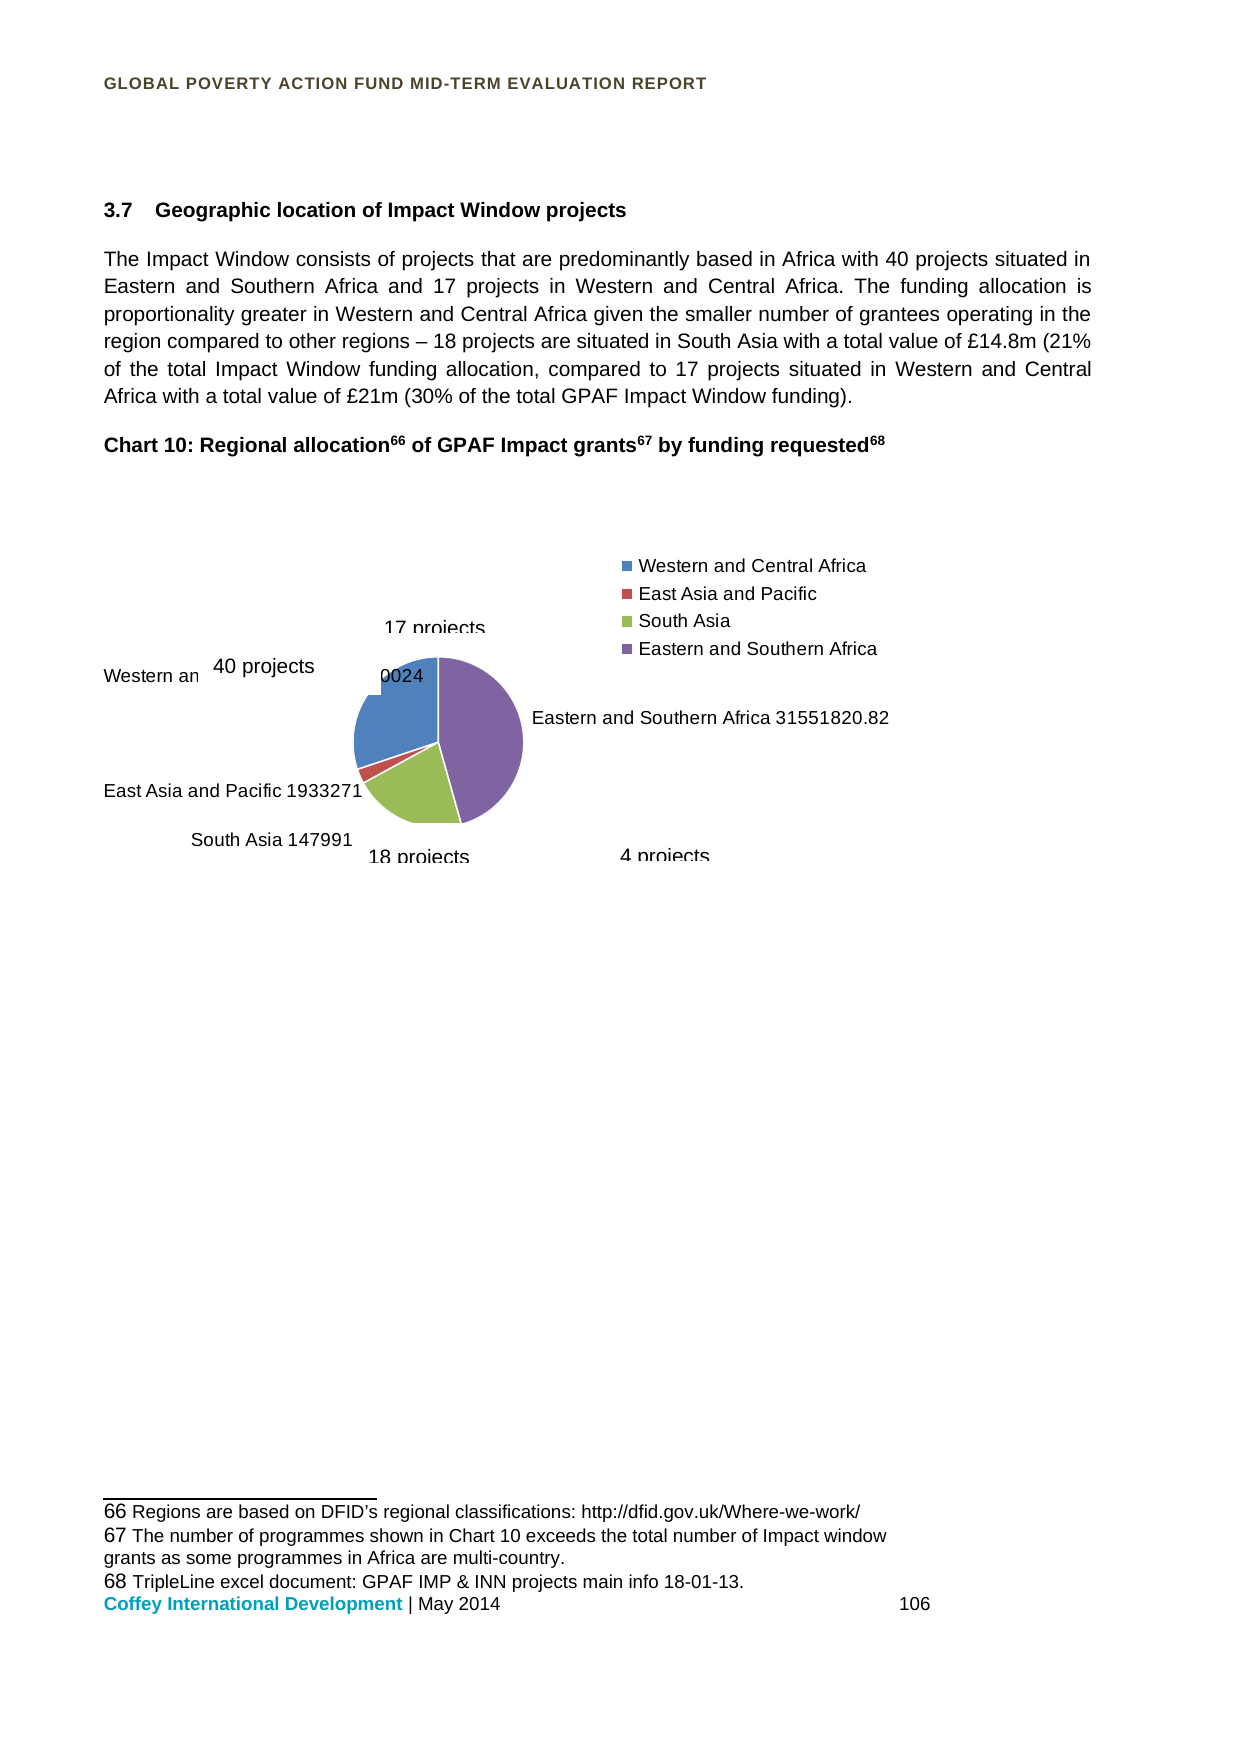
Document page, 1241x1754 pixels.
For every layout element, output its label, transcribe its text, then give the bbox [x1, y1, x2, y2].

text 17 projects [383, 613, 547, 633]
text 4 projects [620, 842, 780, 861]
text The number of programmes shown in Chart 10 exceeds the total number of Impact window grants as some programmes in Africa are multi-country. [103, 1523, 930, 1569]
text 18 projects [368, 843, 540, 862]
list Geographic location of Impact Window projects [103, 198, 1093, 222]
text TripleLine excel document: GPAF IMP & INN projects main info 18-01-13. [103, 1569, 930, 1593]
text Regions are based on DFID’s regional classifications: http://dfid.gov.uk/Where-we-work/ [103, 1499, 930, 1523]
text Chart 10: Regional allocation of GPAF Impact grants by funding requested [103, 432, 930, 456]
text The Impact Window consists of projects that are predominantly based in Africa with 40 projects situated in Eastern and Southern Africa and 17 projects in Western and Central Africa. The funding allocation is proportionality greater in Western and Central Africa given the smaller number of grantees operating in the region compared to other regions – 18 projects are situated in South Asia with a total value of £14.8m (21% of the total Impact Window funding allocation, compared to 17 projects situated in Western and Central Africa with a total value of £21m (30% of the total GPAF Impact Window funding). [103, 247, 1093, 408]
text 40 projects [213, 652, 366, 678]
